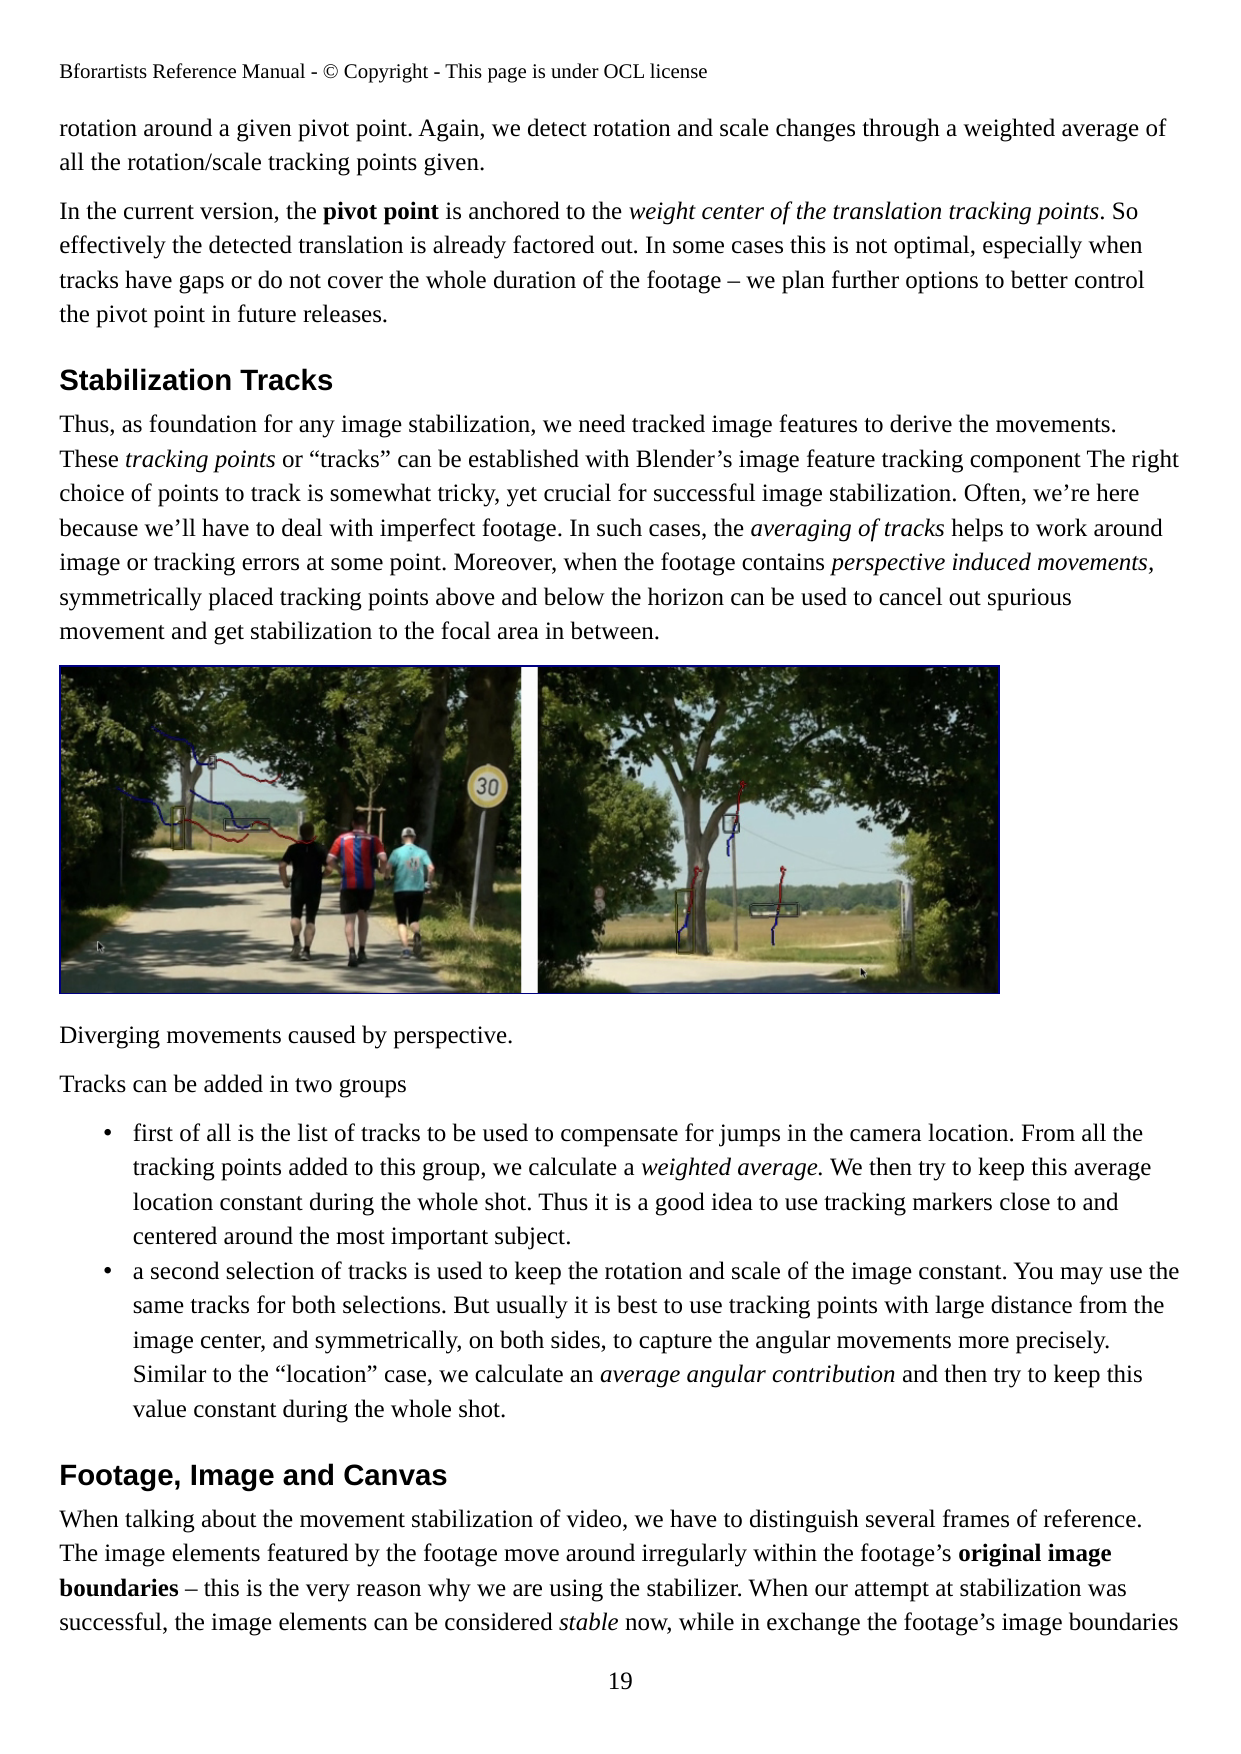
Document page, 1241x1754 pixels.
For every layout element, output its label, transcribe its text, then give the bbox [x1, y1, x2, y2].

subtitle Stabilization Tracks [59, 363, 1181, 397]
list a second selection of tracks is used to keep the rotation and scale of the image constant. You may use the same tracks for both selections. But usually it is best to use tracking points with large distance from the image center, and symmetrically, on both sides, to capture the angular movements more precisely. Similar to the “location” case, we calculate an average angular contribution and then try to keep this value constant during the whole shot. [103, 1256, 1181, 1422]
list first of all is the list of tracks to be used to compensate for jumps in the camera location. From all the tracking points added to this group, we calculate a weighted average. We then try to keep this average location constant during the whole shot. Thus it is a good idea to use tracking markers close to and centered around the most important subject. [103, 1118, 1181, 1250]
text Thus, as foundation for any image stabilization, we need tracked image features to derive the movements. These tracking points or “tracks” can be established with Blender’s image feature tracking component The right choice of points to track is somewhat tricky, yet crucial for successful image stabilization. Often, we’re here because we’ll have to deal with imperfect footage. In such cases, the averaging of tracks helps to work around image or tracking errors at some point. Moreover, when the footage contains perspective induced movements, symmetrically placed tracking points above and below the horizon can be used to cancel out spurious movement and get stabilization to the focal area in between. [59, 409, 1181, 645]
text rotation around a given pivot point. Again, we detect rotation and scale changes through a weighted average of all the rotation/scale tracking points given. [59, 113, 1181, 176]
text Diverging movements caused by perspective. [59, 1020, 1181, 1048]
text Tracks can be added in two groups [59, 1069, 1181, 1098]
picture [61, 667, 998, 993]
subtitle Footage, Image and Canvas [59, 1457, 1181, 1491]
text In the current version, the pivot point is anchored to the weight center of the translation tracking points. So effectively the detected translation is already factored out. In some cases this is not optimal, especially when tracks have gaps or do not cover the whole duration of the footage – we plan further options to better control the pivot point in future releases. [59, 196, 1181, 328]
text When talking about the movement stabilization of video, we have to distinguish several frames of reference. The image elements featured by the footage move around irregularly within the footage’s original image boundaries – this is the very reason why we are using the stabilizer. When our attempt at stabilization was successful, the image elements can be considered stable now, while in exchange the footage’s image boundaries [59, 1504, 1181, 1636]
